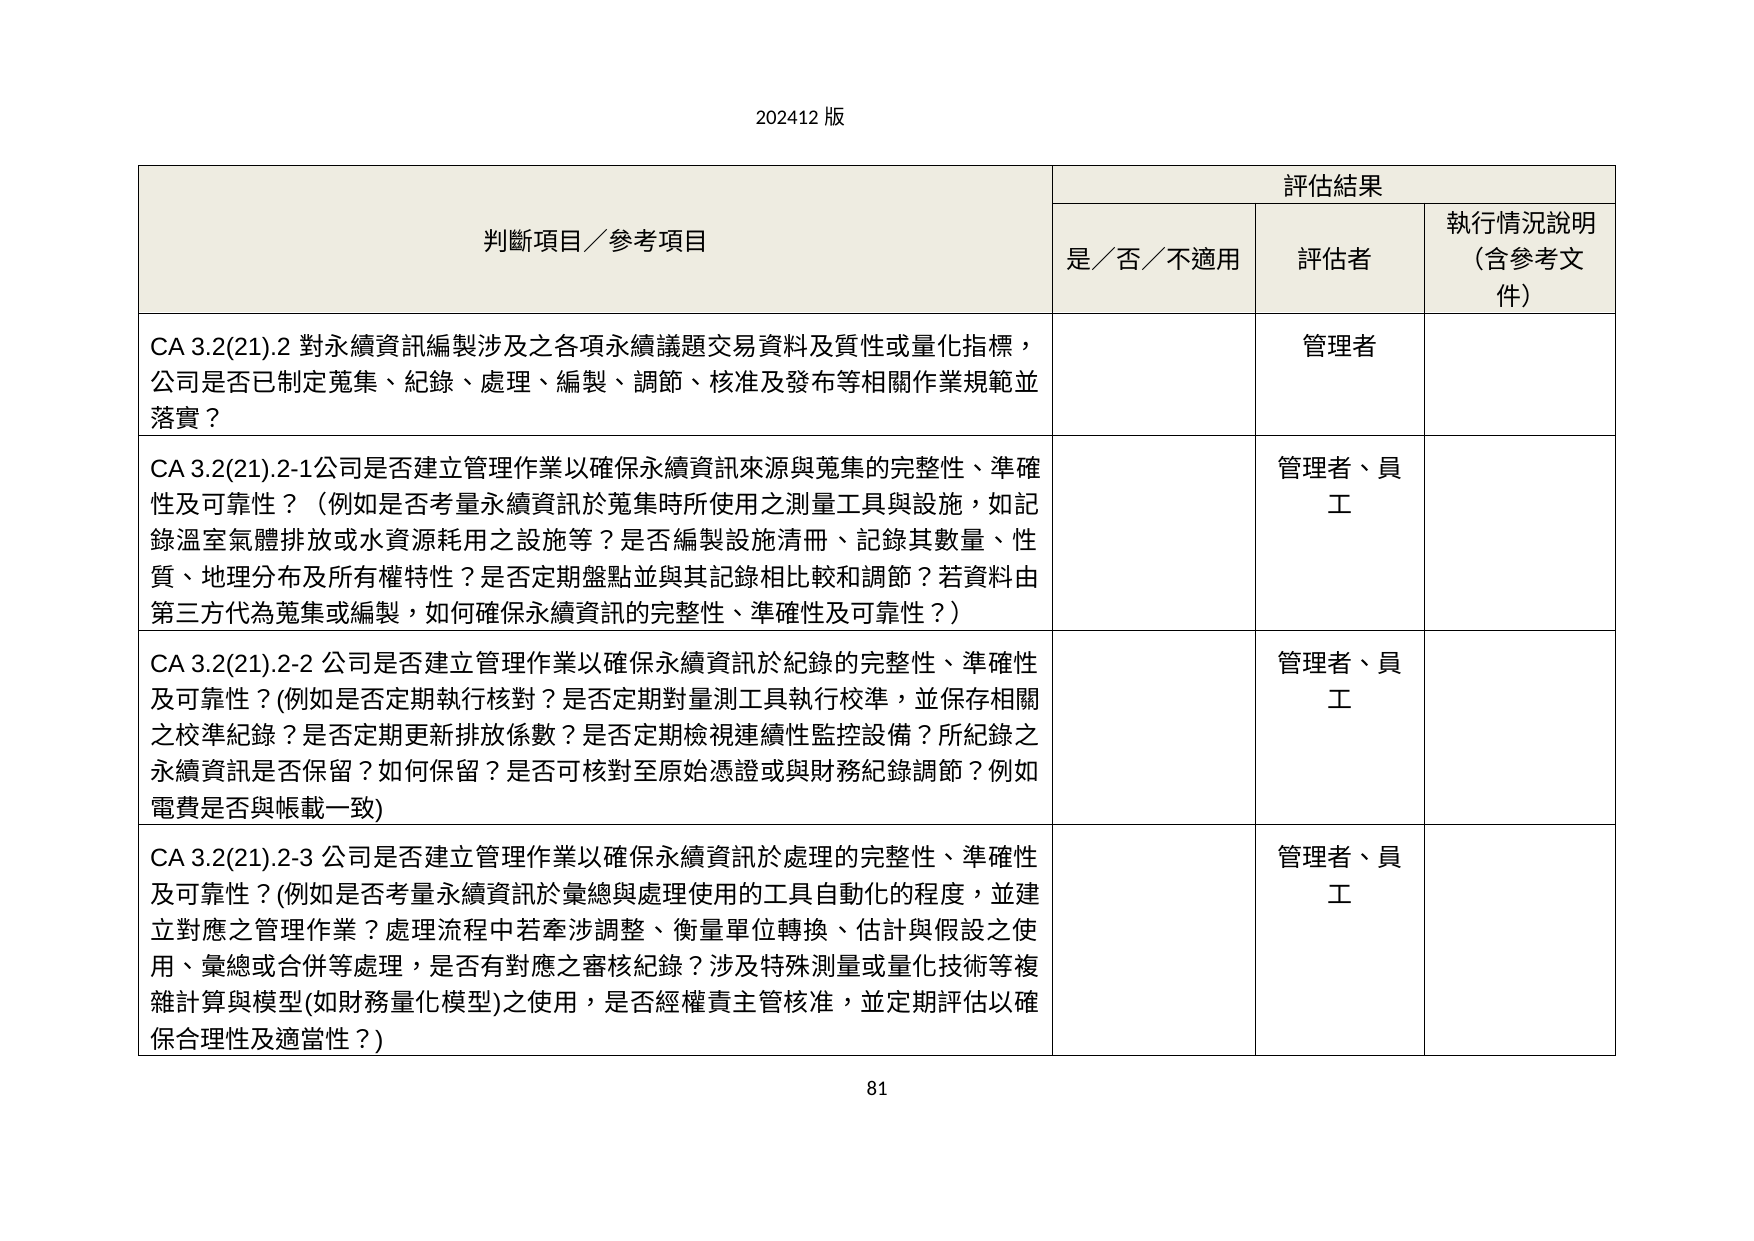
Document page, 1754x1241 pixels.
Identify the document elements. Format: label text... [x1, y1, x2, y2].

table_cell 是／否／不適用 [1053, 204, 1255, 312]
table_cell 管理者 [1256, 314, 1424, 435]
table_cell CA 3.2(21).2 對永續資訊編製涉及之各項永續議題交易資料及質性或量化指標，公司是否已制定蒐集、紀錄、處理、編製、調節、核准及發布等相關作業規範並落實？ [139, 314, 1052, 435]
table_cell [1425, 436, 1615, 629]
table_cell 管理者、員工 [1256, 436, 1424, 629]
table_cell [1053, 436, 1255, 629]
table_cell CA 3.2(21).2-3 公司是否建立管理作業以確保永續資訊於處理的完整性、準確性及可靠性？(例如是否考量永續資訊於彙總與處理使用的工具自動化的程度，並建立對應之管理作業？處理流程中若牽涉調整、衡量單位轉換、估計與假設之使用、彙總或合併等處理，是否有對應之審核紀錄？涉及特殊測量或量化技術等複雜計算與模型(如財務量化模型)之使用，是否經權責主管核准，並定期評估以確保合理性及適當性？) [139, 825, 1052, 1055]
table_cell 評估者 [1256, 204, 1424, 312]
table_cell 管理者、員工 [1256, 825, 1424, 1055]
table_cell 管理者、員工 [1256, 631, 1424, 824]
table_cell CA 3.2(21).2-2 公司是否建立管理作業以確保永續資訊於紀錄的完整性、準確性及可靠性？(例如是否定期執行核對？是否定期對量測工具執行校準，並保存相關之校準紀錄？是否定期更新排放係數？是否定期檢視連續性監控設備？所紀錄之永續資訊是否保留？如何保留？是否可核對至原始憑證或與財務紀錄調節？例如電費是否與帳載一致) [139, 631, 1052, 824]
table_cell [1425, 631, 1615, 824]
table_header 判斷項目／參考項目 [139, 166, 1052, 312]
table_header 評估結果 [1053, 166, 1615, 203]
table_cell [1425, 314, 1615, 435]
table_cell [1425, 825, 1615, 1055]
table_cell CA 3.2(21).2-1公司是否建立管理作業以確保永續資訊來源與蒐集的完整性、準確性及可靠性？（例如是否考量永續資訊於蒐集時所使用之測量工具與設施，如記錄溫室氣體排放或水資源耗用之設施等？是否編製設施清冊、記錄其數量、性質、地理分布及所有權特性？是否定期盤點並與其記錄相比較和調節？若資料由第三方代為蒐集或編製，如何確保永續資訊的完整性、準確性及可靠性？） [139, 436, 1052, 629]
table_cell [1053, 631, 1255, 824]
table_cell [1053, 825, 1255, 1055]
table_cell 執行情況說明 （含參考文件） [1425, 204, 1615, 312]
table_cell [1053, 314, 1255, 435]
